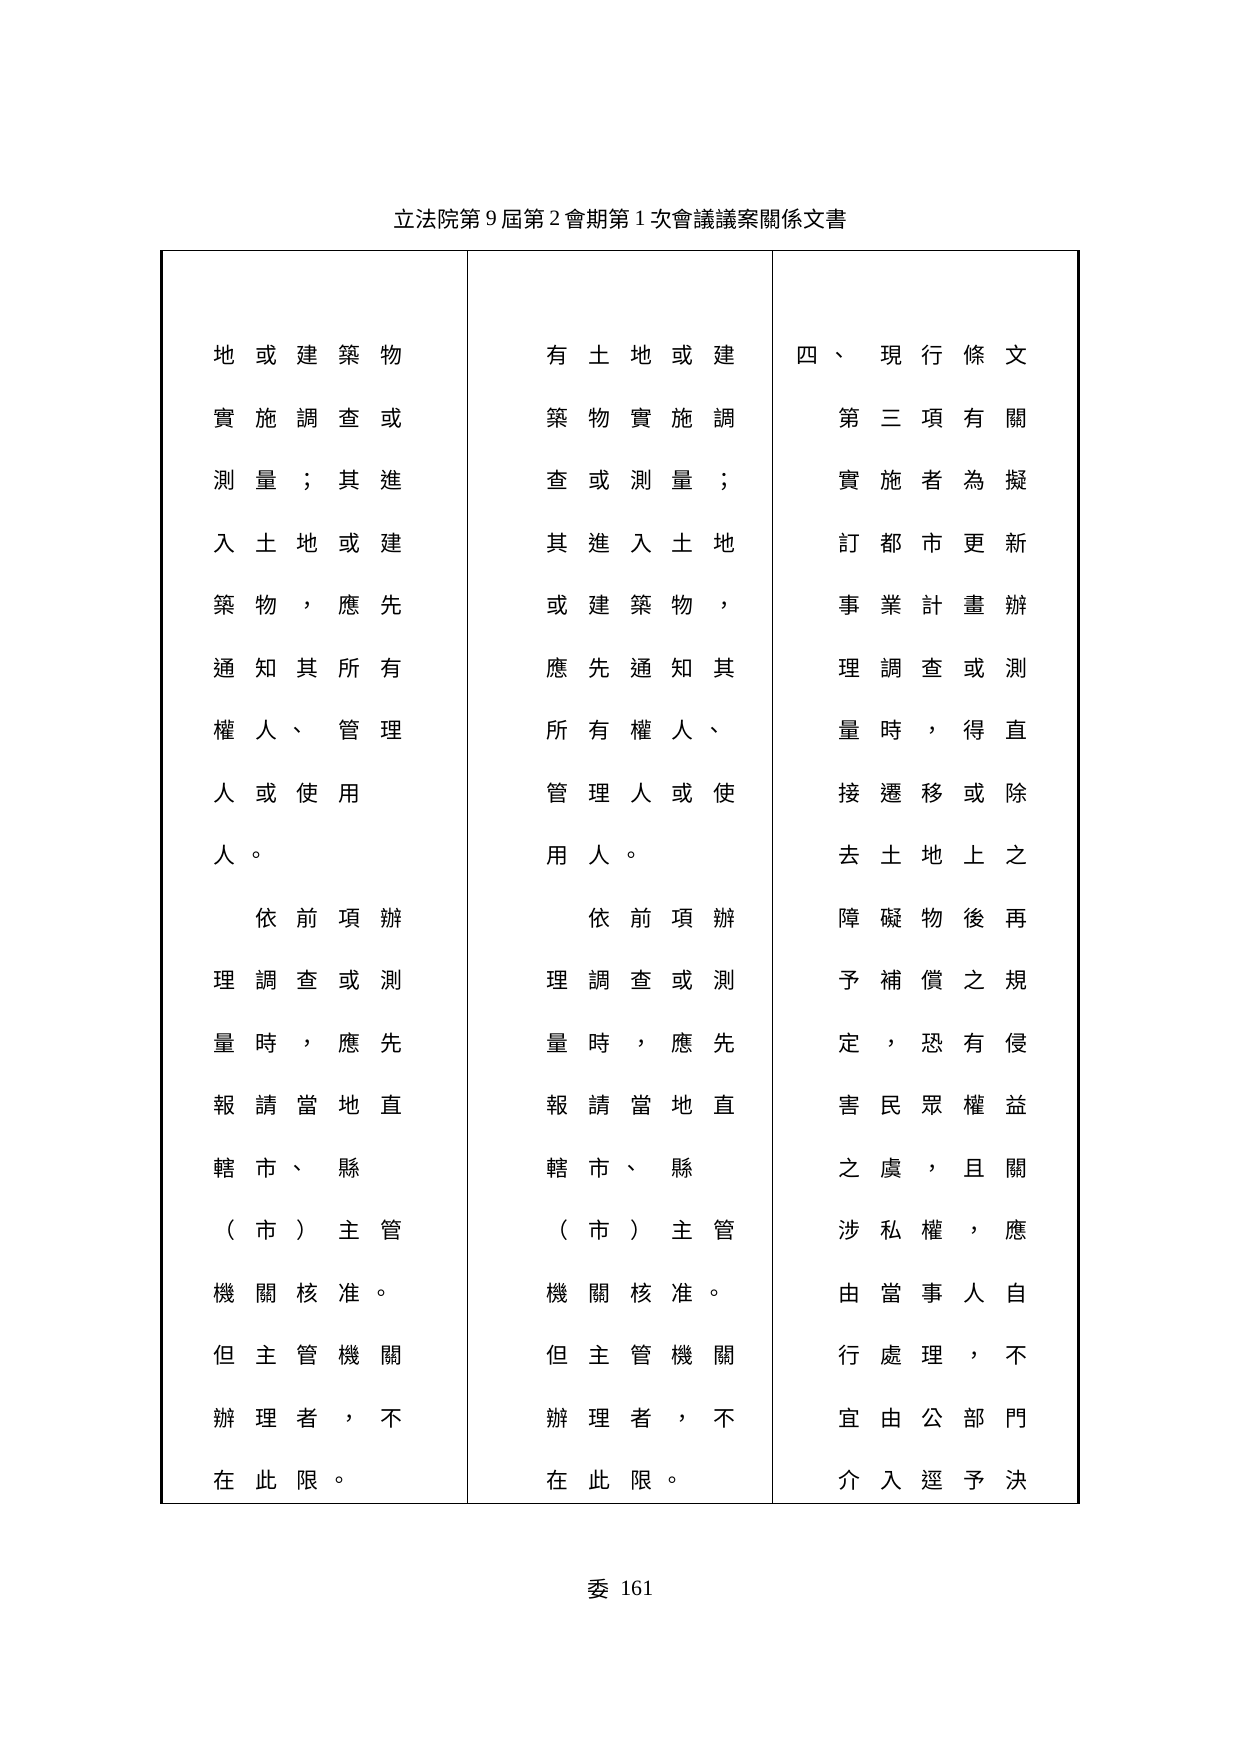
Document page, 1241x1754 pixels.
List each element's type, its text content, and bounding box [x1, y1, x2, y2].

table_cell 地或建築物實施調查或測量；其進入土地或建築物，應先通知其所有權人、管理人或使用人。 依前項辦理調查或測量時，應先報請當地直轄市、縣（市）主管機關核准。但主管機關辦理者，不在此限。 [163, 251, 467, 1503]
table_cell 四、現行條文第三項有關實施者為擬訂都市更新事業計畫辦理調查或測量時，得直接遷移或除去土地上之障礙物後再予補償之規定，恐有侵害民眾權益之虞，且關涉私權，應由當事人自行處理，不宜由公部門介入逕予決 [773, 251, 1077, 1503]
table_cell 有土地或建築物實施調查或測量；其進入土地或建築物，應先通知其所有權人、管理人或使用人。 依前項辦理調查或測量時，應先報請當地直轄市、縣（市）主管機關核准。但主管機關辦理者，不在此限。 [468, 251, 772, 1503]
